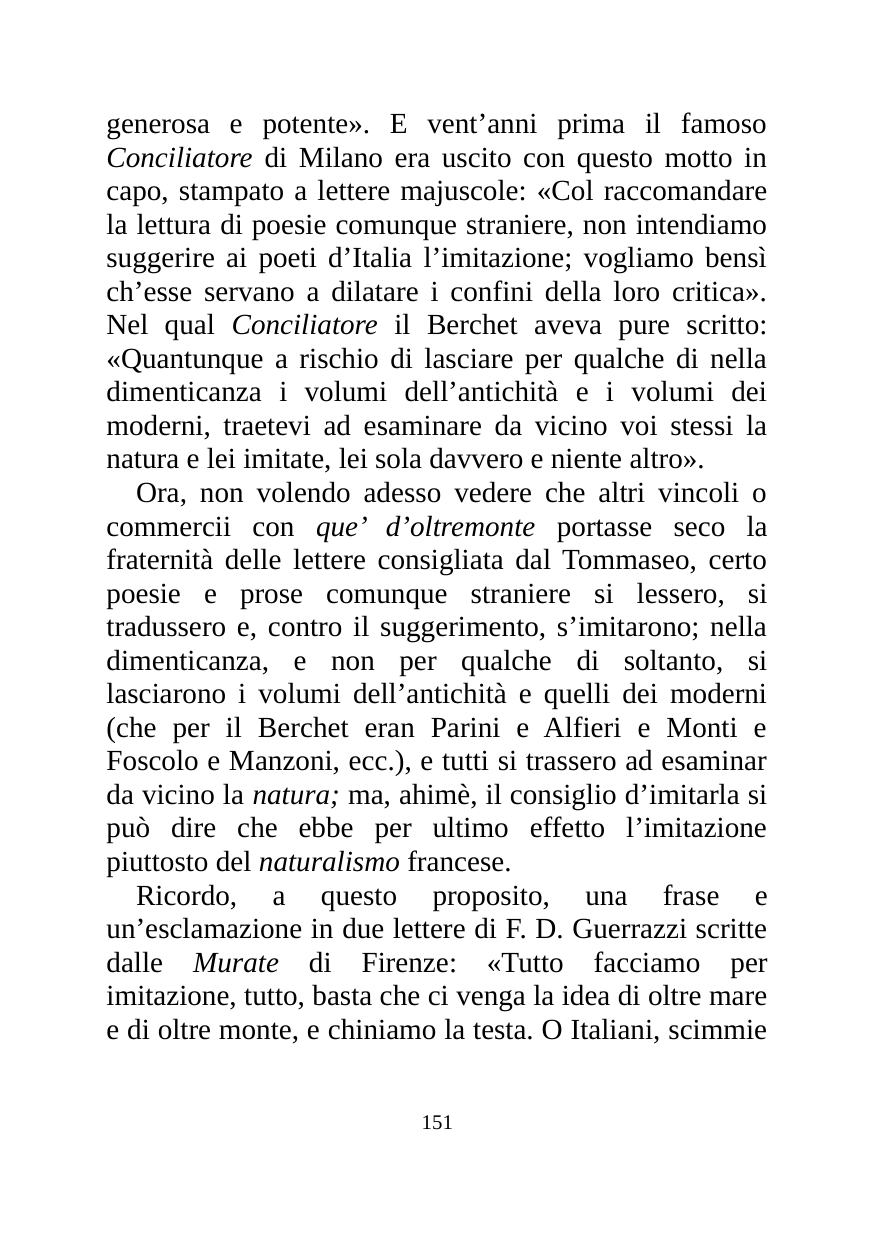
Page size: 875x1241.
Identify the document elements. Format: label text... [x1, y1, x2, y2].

text Ricordo, a questo proposito, una frase e un’esclamazione in due lettere di F. D. Guerrazzi scritte dalle Murate di Firenze: «Tutto facciamo per imitazione, tutto, basta che ci venga la idea di oltre mare e di oltre monte, e chiniamo la testa. O Italiani, scimmie [106, 878, 768, 1045]
text generosa e potente». E vent’anni prima il famoso Conciliatore di Milano era uscito con questo motto in capo, stampato a lettere majuscole: «Col raccomandare la lettura di poesie comunque straniere, non intendiamo suggerire ai poeti d’Italia l’imitazione; vogliamo bensì ch’esse servano a dilatare i confini della loro critica». Nel qual Conciliatore il Berchet aveva pure scritto: «Quantunque a rischio di lasciare per qualche di nella dimenticanza i volumi dell’antichità e i volumi dei moderni, traetevi ad esaminare da vicino voi stessi la natura e lei imitate, lei sola davvero e niente altro». [106, 106, 768, 475]
text Ora, non volendo adesso vedere che altri vincoli o commercii con que’ d’oltremonte portasse seco la fraternità delle lettere consigliata dal Tommaseo, certo poesie e prose comunque straniere si lessero, si tradussero e, contro il suggerimento, s’imitarono; nella dimenticanza, e non per qualche di soltanto, si lasciarono i volumi dell’antichità e quelli dei moderni (che per il Berchet eran Parini e Alfieri e Monti e Foscolo e Manzoni, ecc.), e tutti si trassero ad esaminar da vicino la natura; ma, ahimè, il consiglio d’imitarla si può dire che ebbe per ultimo effetto l’imitazione piuttosto del naturalismo francese. [106, 475, 768, 878]
